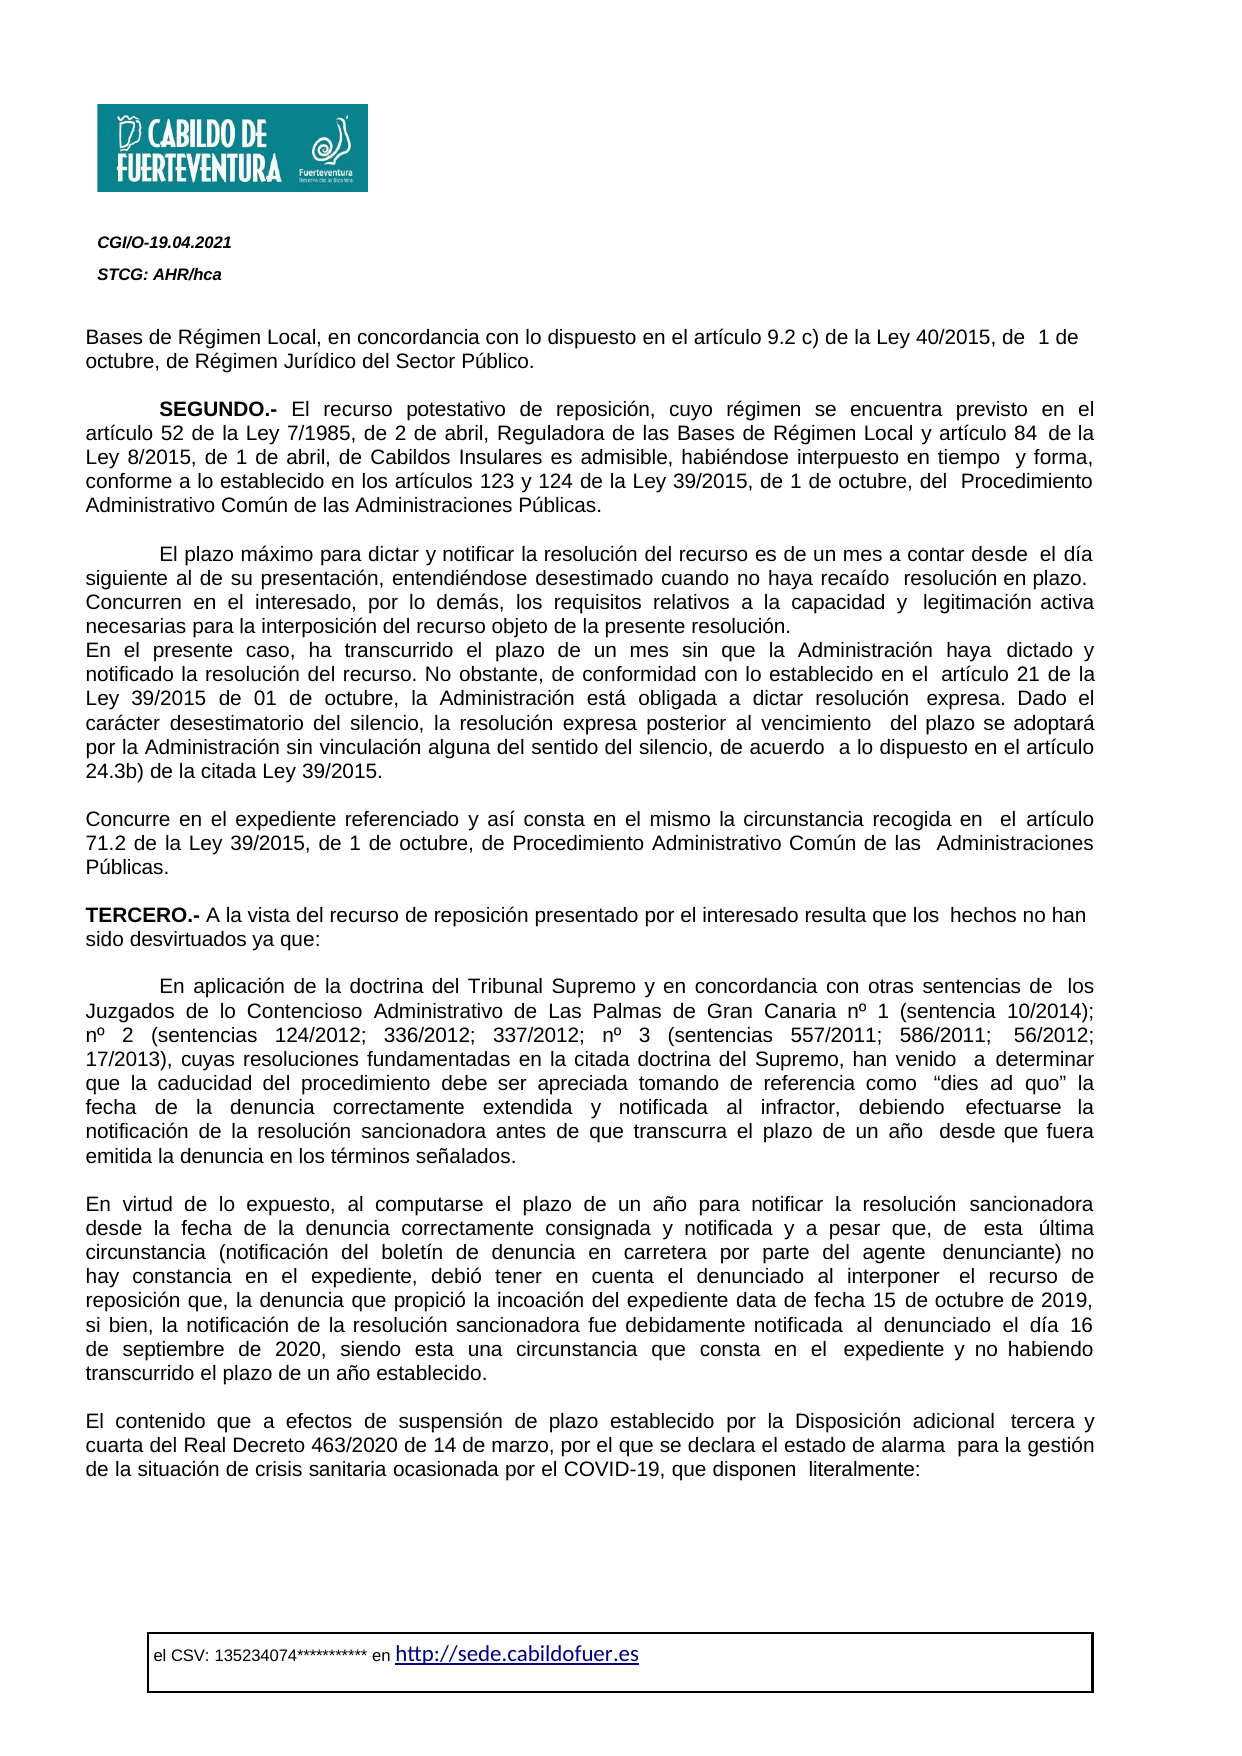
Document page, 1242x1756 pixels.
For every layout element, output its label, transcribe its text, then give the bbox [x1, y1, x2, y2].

text SEGUNDO.- El recurso potestativo de reposición, cuyo régimen se encuentra previsto en el artículo 52 de la Ley 7/1985, de 2 de abril, Reguladora de las Bases de Régimen Local y artículo 84 de la Ley 8/2015, de 1 de abril, de Cabildos Insulares es admisible, habiéndose interpuesto en tiempo y forma, conforme a lo establecido en los artículos 123 y 124 de la Ley 39/2015, de 1 de octubre, del Procedimiento Administrativo Común de las Administraciones Públicas. [85, 397, 1094, 517]
text En aplicación de la doctrina del Tribunal Supremo y en concordancia con otras sentencias de los Juzgados de lo Contencioso Administrativo de Las Palmas de Gran Canaria nº 1 (sentencia 10/2014); nº 2 (sentencias 124/2012; 336/2012; 337/2012; nº 3 (sentencias 557/2011; 586/2011; 56/2012; 17/2013), cuyas resoluciones fundamentadas en la citada doctrina del Supremo, han venido a determinar que la caducidad del procedimiento debe ser apreciada tomando de referencia como “dies ad quo” la fecha de la denuncia correctamente extendida y notificada al infractor, debiendo efectuarse la notificación de la resolución sancionadora antes de que transcurra el plazo de un año desde que fuera emitida la denuncia en los términos señalados. [85, 974, 1094, 1167]
text El plazo máximo para dictar y notificar la resolución del recurso es de un mes a contar desde el día siguiente al de su presentación, entendiéndose desestimado cuando no haya recaído resolución en plazo. [85, 541, 1094, 590]
text Concurre en el expediente referenciado y así consta en el mismo la circunstancia recogida en el artículo 71.2 de la Ley 39/2015, de 1 de octubre, de Procedimiento Administrativo Común de las Administraciones Públicas. [85, 806, 1094, 879]
text En el presente caso, ha transcurrido el plazo de un mes sin que la Administración haya dictado y notificado la resolución del recurso. No obstante, de conformidad con lo establecido en el artículo 21 de la Ley 39/2015 de 01 de octubre, la Administración está obligada a dictar resolución expresa. Dado el carácter desestimatorio del silencio, la resolución expresa posterior al vencimiento del plazo se adoptará por la Administración sin vinculación alguna del sentido del silencio, de acuerdo a lo dispuesto en el artículo 24.3b) de la citada Ley 39/2015. [85, 638, 1095, 783]
text Bases de Régimen Local, en concordancia con lo dispuesto en el artículo 9.2 c) de la Ley 40/2015, de 1 de octubre, de Régimen Jurídico del Sector Público. [85, 325, 1088, 373]
text Concurren en el interesado, por lo demás, los requisitos relativos a la capacidad y legitimación activa necesarias para la interposición del recurso objeto de la presente resolución. [85, 590, 1094, 638]
text En virtud de lo expuesto, al computarse el plazo de un año para notificar la resolución sancionadora desde la fecha de la denuncia correctamente consignada y notificada y a pesar que, de esta última circunstancia (notificación del boletín de denuncia en carretera por parte del agente denunciante) no hay constancia en el expediente, debió tener en cuenta el denunciado al interponer el recurso de reposición que, la denuncia que propició la incoación del expediente data de fecha 15 de octubre de 2019, si bien, la notificación de la resolución sancionadora fue debidamente notificada al denunciado el día 16 de septiembre de 2020, siendo esta una circunstancia que consta en el expediente y no habiendo transcurrido el plazo de un año establecido. [85, 1192, 1094, 1385]
text TERCERO.- A la vista del recurso de reposición presentado por el interesado resulta que los hechos no han sido desvirtuados ya que: [85, 902, 1088, 951]
text El contenido que a efectos de suspensión de plazo establecido por la Disposición adicional tercera y cuarta del Real Decreto 463/2020 de 14 de marzo, por el que se declara el estado de alarma para la gestión de la situación de crisis sanitaria ocasionada por el COVID-19, que disponen literalmente: [85, 1409, 1094, 1481]
